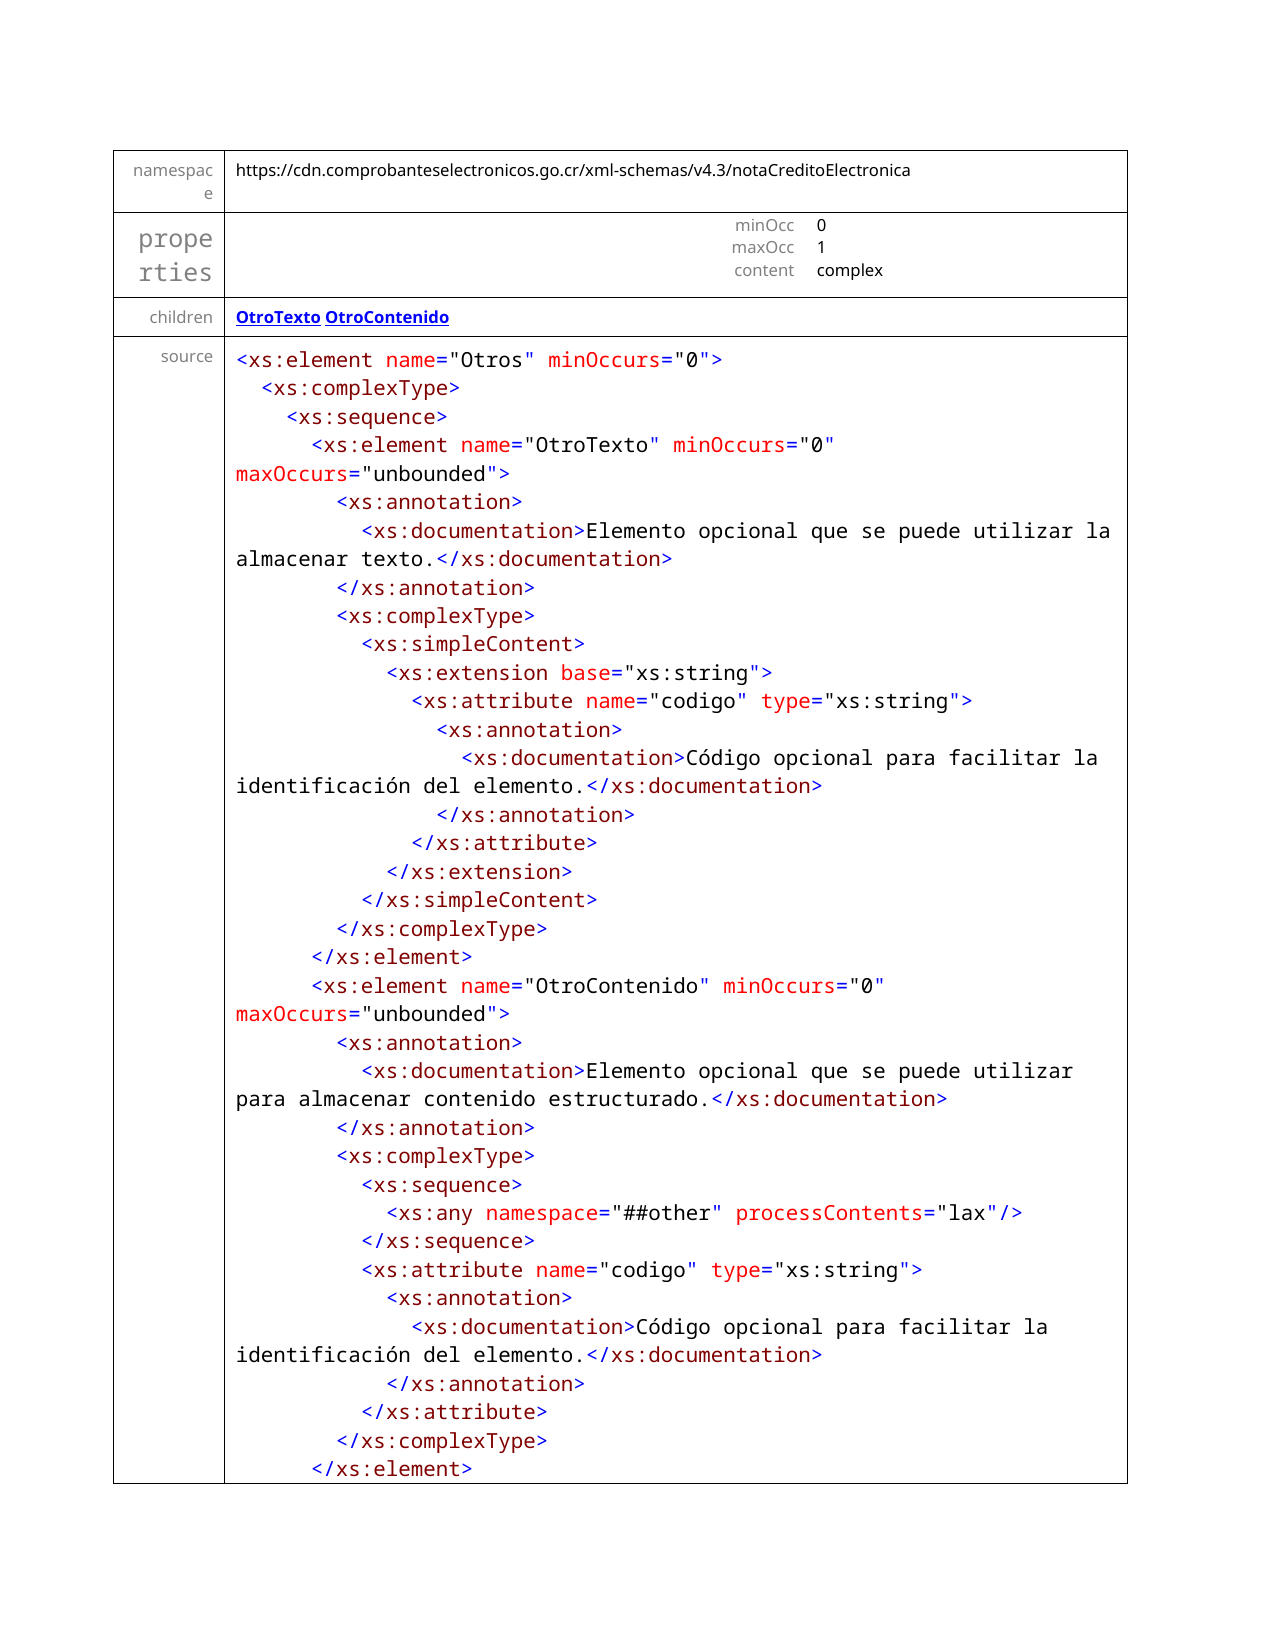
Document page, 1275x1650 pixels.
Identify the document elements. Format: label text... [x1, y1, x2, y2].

table_cell https://cdn.comprobanteselectronicos.go.cr/xml-schemas/v4.3/notaCreditoElectronica [225, 151, 1127, 212]
table_cell maxOcc [236, 236, 805, 258]
table_cell <xs:element name="Otros" minOccurs="0"> <xs:complexType> <xs:sequence> <xs:element name="OtroTexto" minOccurs="0" maxOccurs="unbounded"> <xs:annotation> <xs:documentation>Elemento opcional que se puede utilizar la almacenar texto.</xs:documentation> </xs:annotation> <xs:complexType> <xs:simpleContent> <xs:extension base="xs:string"> <xs:attribute name="codigo" type="xs:string"> <xs:annotation> <xs:documentation>Código opcional para facilitar la identificación del elemento.</xs:documentation> </xs:annotation> </xs:attribute> </xs:extension> </xs:simpleContent> </xs:complexType> </xs:element> <xs:element name="OtroContenido" minOccurs="0" maxOccurs="unbounded"> <xs:annotation> <xs:documentation>Elemento opcional que se puede utilizar para almacenar contenido estructurado.</xs:documentation> </xs:annotation> <xs:complexType> <xs:sequence> <xs:any namespace="##other" processContents="lax"/> </xs:sequence> <xs:attribute name="codigo" type="xs:string"> <xs:annotation> <xs:documentation>Código opcional para facilitar la identificación del elemento.</xs:documentation> </xs:annotation> </xs:attribute> </xs:complexType> </xs:element> [225, 337, 1127, 1483]
table_cell children [114, 298, 224, 336]
table_cell 1 [805, 236, 1127, 258]
table_cell complex [805, 259, 1127, 281]
table_cell properties [114, 213, 224, 297]
table_header 0 [805, 213, 1127, 236]
table_cell namespace [114, 151, 224, 212]
table_cell source [114, 337, 224, 1483]
table_cell OtroTexto OtroContenido [225, 298, 1127, 336]
table_cell [225, 213, 1127, 297]
table_header minOcc [236, 213, 805, 236]
table_cell content [236, 259, 805, 281]
